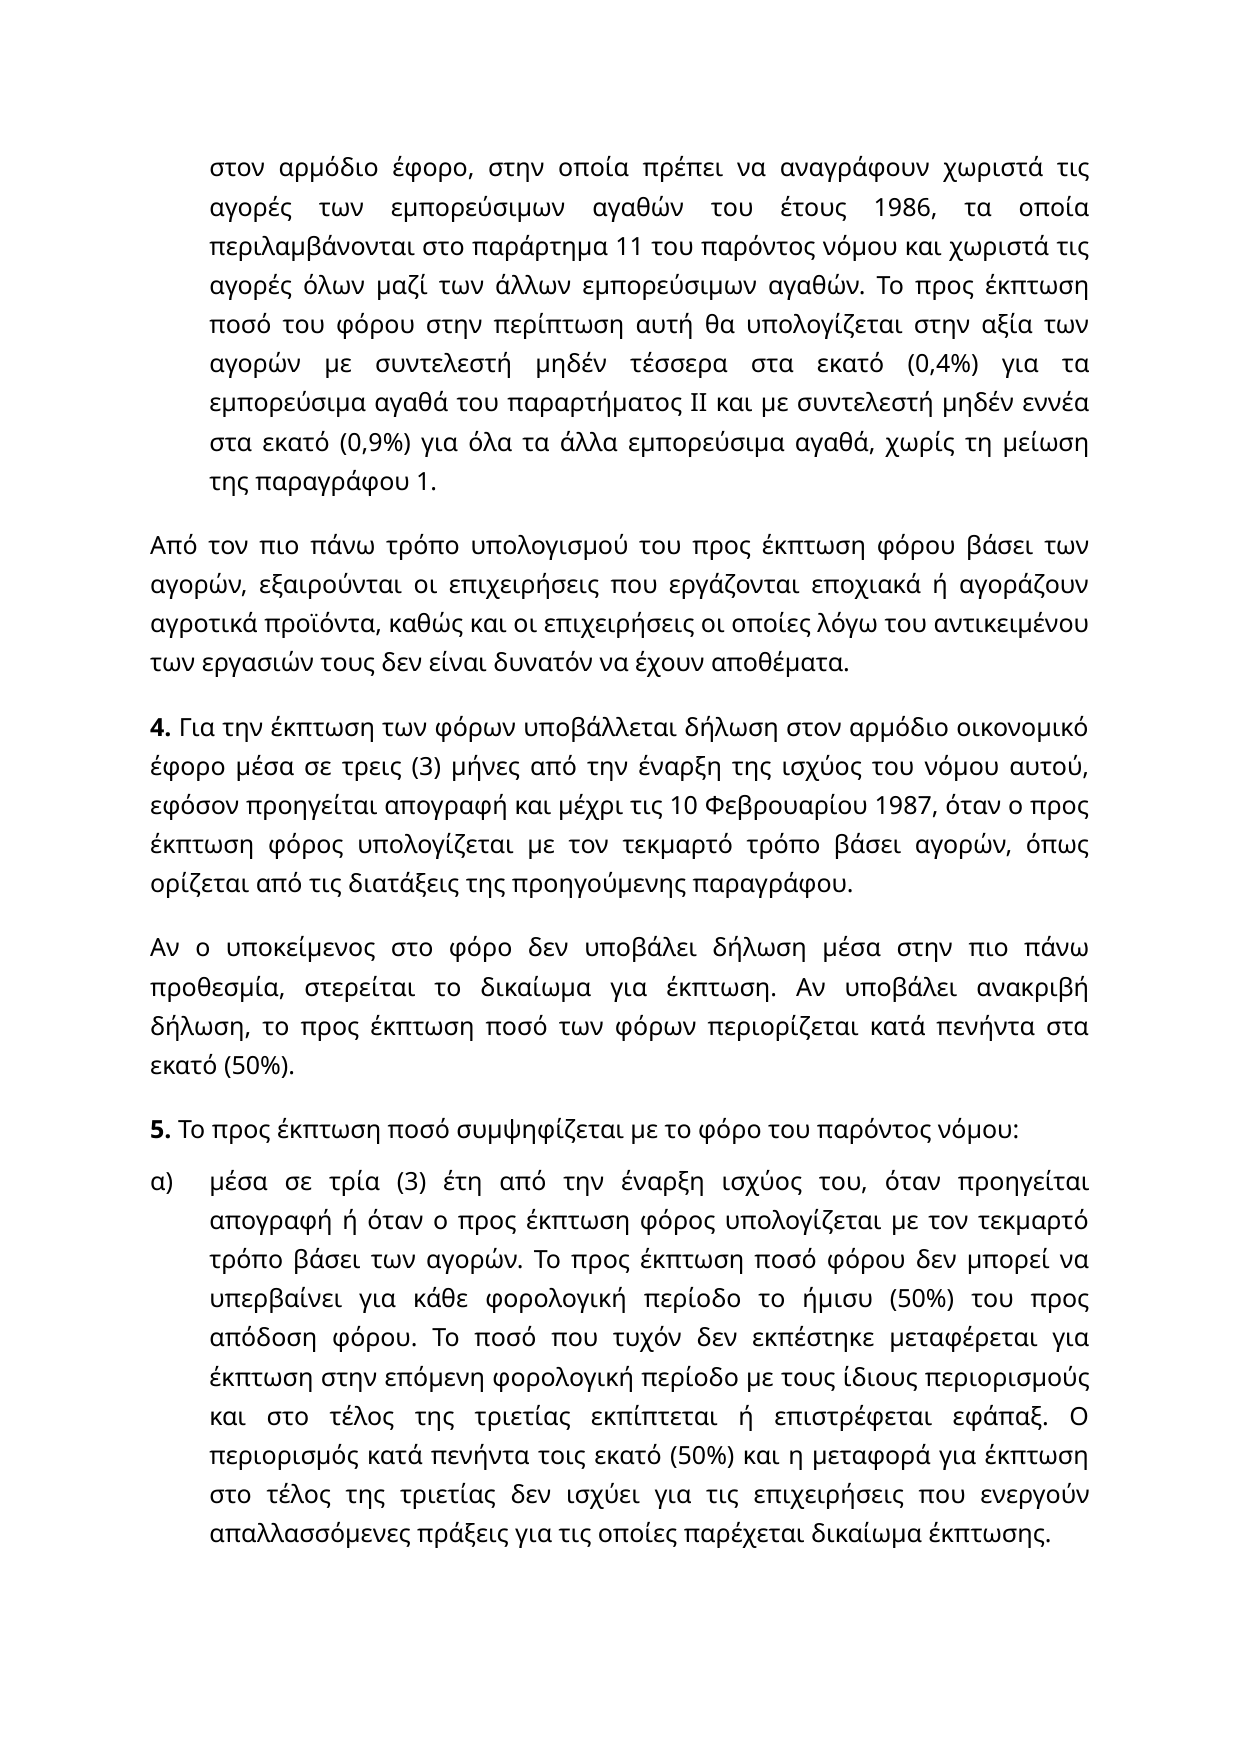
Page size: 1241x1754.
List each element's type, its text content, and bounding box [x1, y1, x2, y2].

list στον αρμόδιο έφορο, στην οποία πρέπει να αναγράφουν χωριστά τις αγορές των εμπορεύσιμων αγαθών του έτους 1986, τα οποία περιλαμβάνονται στο παράρτημα 11 του παρόντος νόμου και χωριστά τις αγορές όλων μαζί των άλλων εμπορεύσιμων αγαθών. Το προς έκπτωση ποσό του φόρου στην περίπτωση αυτή θα υπολογίζεται στην αξία των αγορών με συντελεστή μηδέν τέσσερα στα εκατό (0,4%) για τα εμπορεύσιμα αγαθά του παραρτήματος II και με συντελεστή μηδέν εννέα στα εκατό (0,9%) για όλα τα άλλα εμπορεύσιμα αγαθά, χωρίς τη μείωση της παραγράφου 1. [150, 150, 1090, 497]
text Αν ο υποκείμενος στο φόρο δεν υποβάλει δήλωση μέσα στην πιο πάνω προθεσμία, στερείται το δικαίωμα για έκπτωση. Αν υποβάλει ανακριβή δήλωση, το προς έκπτωση ποσό των φόρων περιορίζεται κατά πενήντα στα εκατό (50%). [150, 930, 1090, 1082]
text 5. Το προς έκπτωση ποσό συμψηφίζεται με το φόρο του παρόντος νόμου: [150, 1112, 1090, 1146]
text 4. Για την έκπτωση των φόρων υποβάλλεται δήλωση στον αρμόδιο οικονομικό έφορο μέσα σε τρεις (3) μήνες από την έναρξη της ισχύος του νόμου αυτού, εφόσον προηγείται απογραφή και μέχρι τις 10 Φεβρουαρίου 1987, όταν ο προς έκπτωση φόρος υπολογίζεται με τον τεκμαρτό τρόπο βάσει αγορών, όπως ορίζεται από τις διατάξεις της προηγούμενης παραγράφου. [150, 709, 1090, 900]
list α) μέσα σε τρία (3) έτη από την έναρξη ισχύος του, όταν προηγείται απογραφή ή όταν ο προς έκπτωση φόρος υπολογίζεται με τον τεκμαρτό τρόπο βάσει των αγορών. Το προς έκπτωση ποσό φόρου δεν μπορεί να υπερβαίνει για κάθε φορολογική περίοδο το ήμισυ (50%) του προς απόδοση φόρου. Το ποσό που τυχόν δεν εκπέστηκε μεταφέρεται για έκπτωση στην επόμενη φορολογική περίοδο με τους ίδιους περιορισμούς και στο τέλος της τριετίας εκπίπτεται ή επιστρέφεται εφάπαξ. Ο περιορισμός κατά πενήντα τοις εκατό (50%) και η μεταφορά για έκπτωση στο τέλος της τριετίας δεν ισχύει για τις επιχειρήσεις που ενεργούν απαλλασσόμενες πράξεις για τις οποίες παρέχεται δικαίωμα έκπτωσης. [150, 1163, 1090, 1550]
text Από τον πιο πάνω τρόπο υπολογισμού του προς έκπτωση φόρου βάσει των αγορών, εξαιρούνται οι επιχειρήσεις που εργάζονται εποχιακά ή αγοράζουν αγροτικά προϊόντα, καθώς και οι επιχειρήσεις οι οποίες λόγω του αντικειμένου των εργασιών τους δεν είναι δυνατόν να έχουν αποθέματα. [150, 527, 1090, 679]
